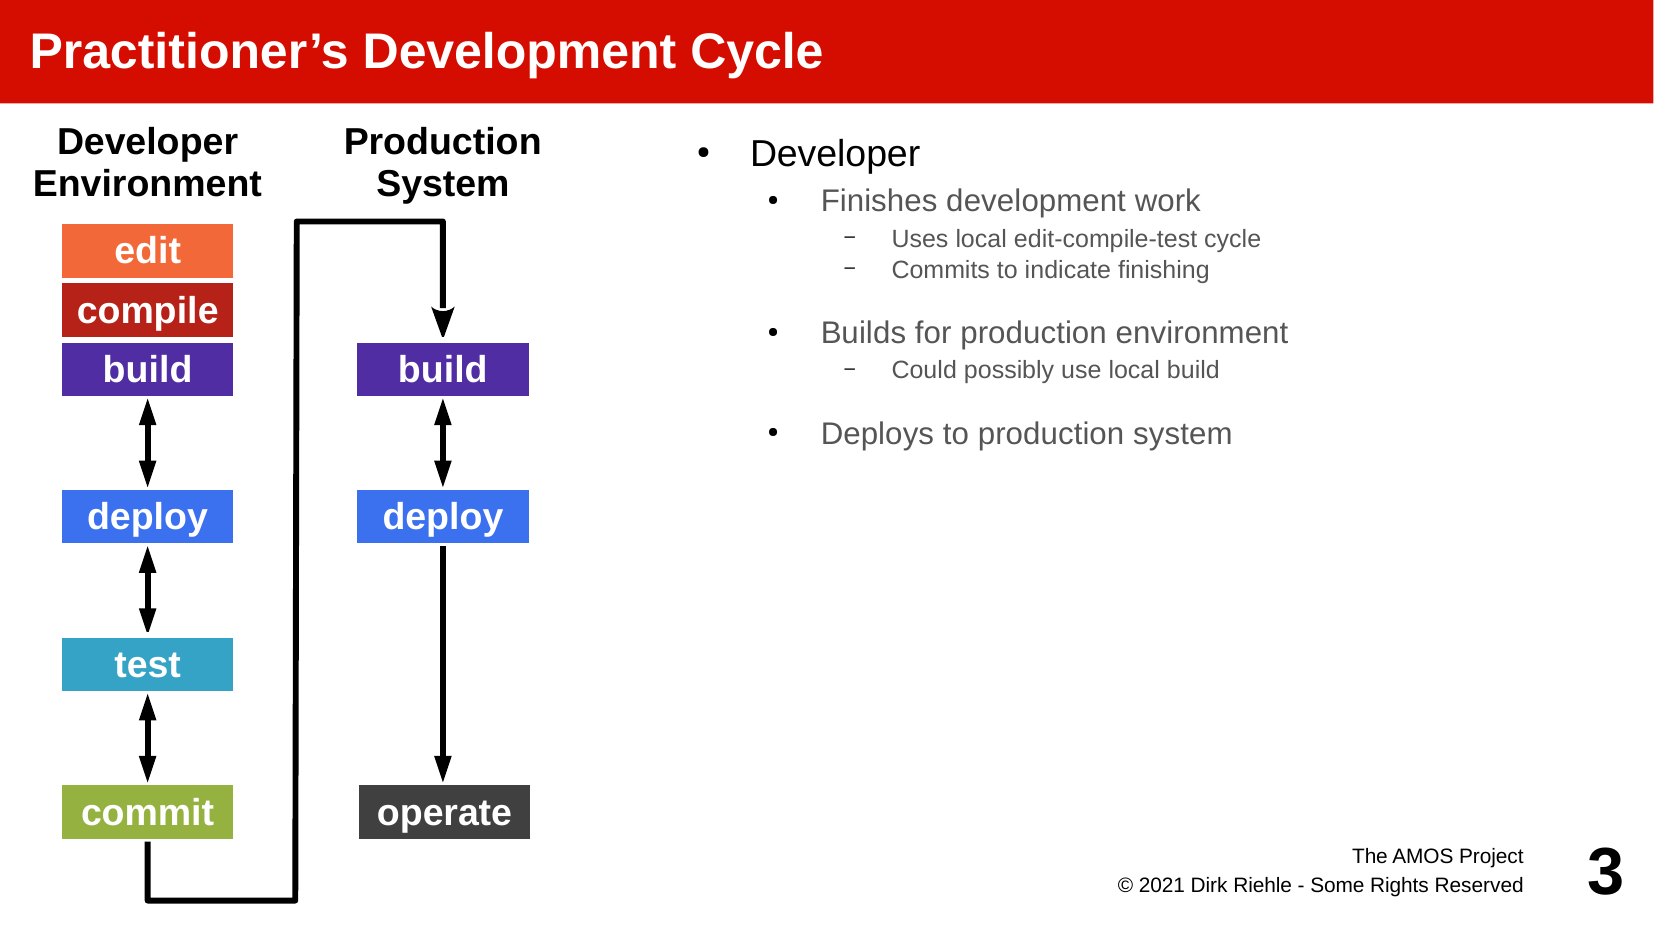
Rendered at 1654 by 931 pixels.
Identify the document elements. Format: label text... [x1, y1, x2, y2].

text_box build [354, 339, 532, 399]
text_box deploy [59, 487, 237, 547]
title Practitioner’s Development Cycle [0, 0, 1654, 104]
text_box deploy [354, 487, 532, 547]
text_box operate [355, 782, 533, 842]
text_box build [59, 339, 237, 399]
text_box commit [59, 782, 237, 842]
text_box edit [59, 222, 237, 280]
text_box Developer Environment [29, 103, 266, 222]
text_box Production System [324, 103, 562, 222]
list Developer Finishes development work Uses local edit-compile-test cycle Commits to indicate finishing Builds for production environment Could possibly use local build Deploys to production system [679, 132, 1625, 798]
text_box compile [59, 280, 237, 339]
text_box test [59, 634, 237, 694]
